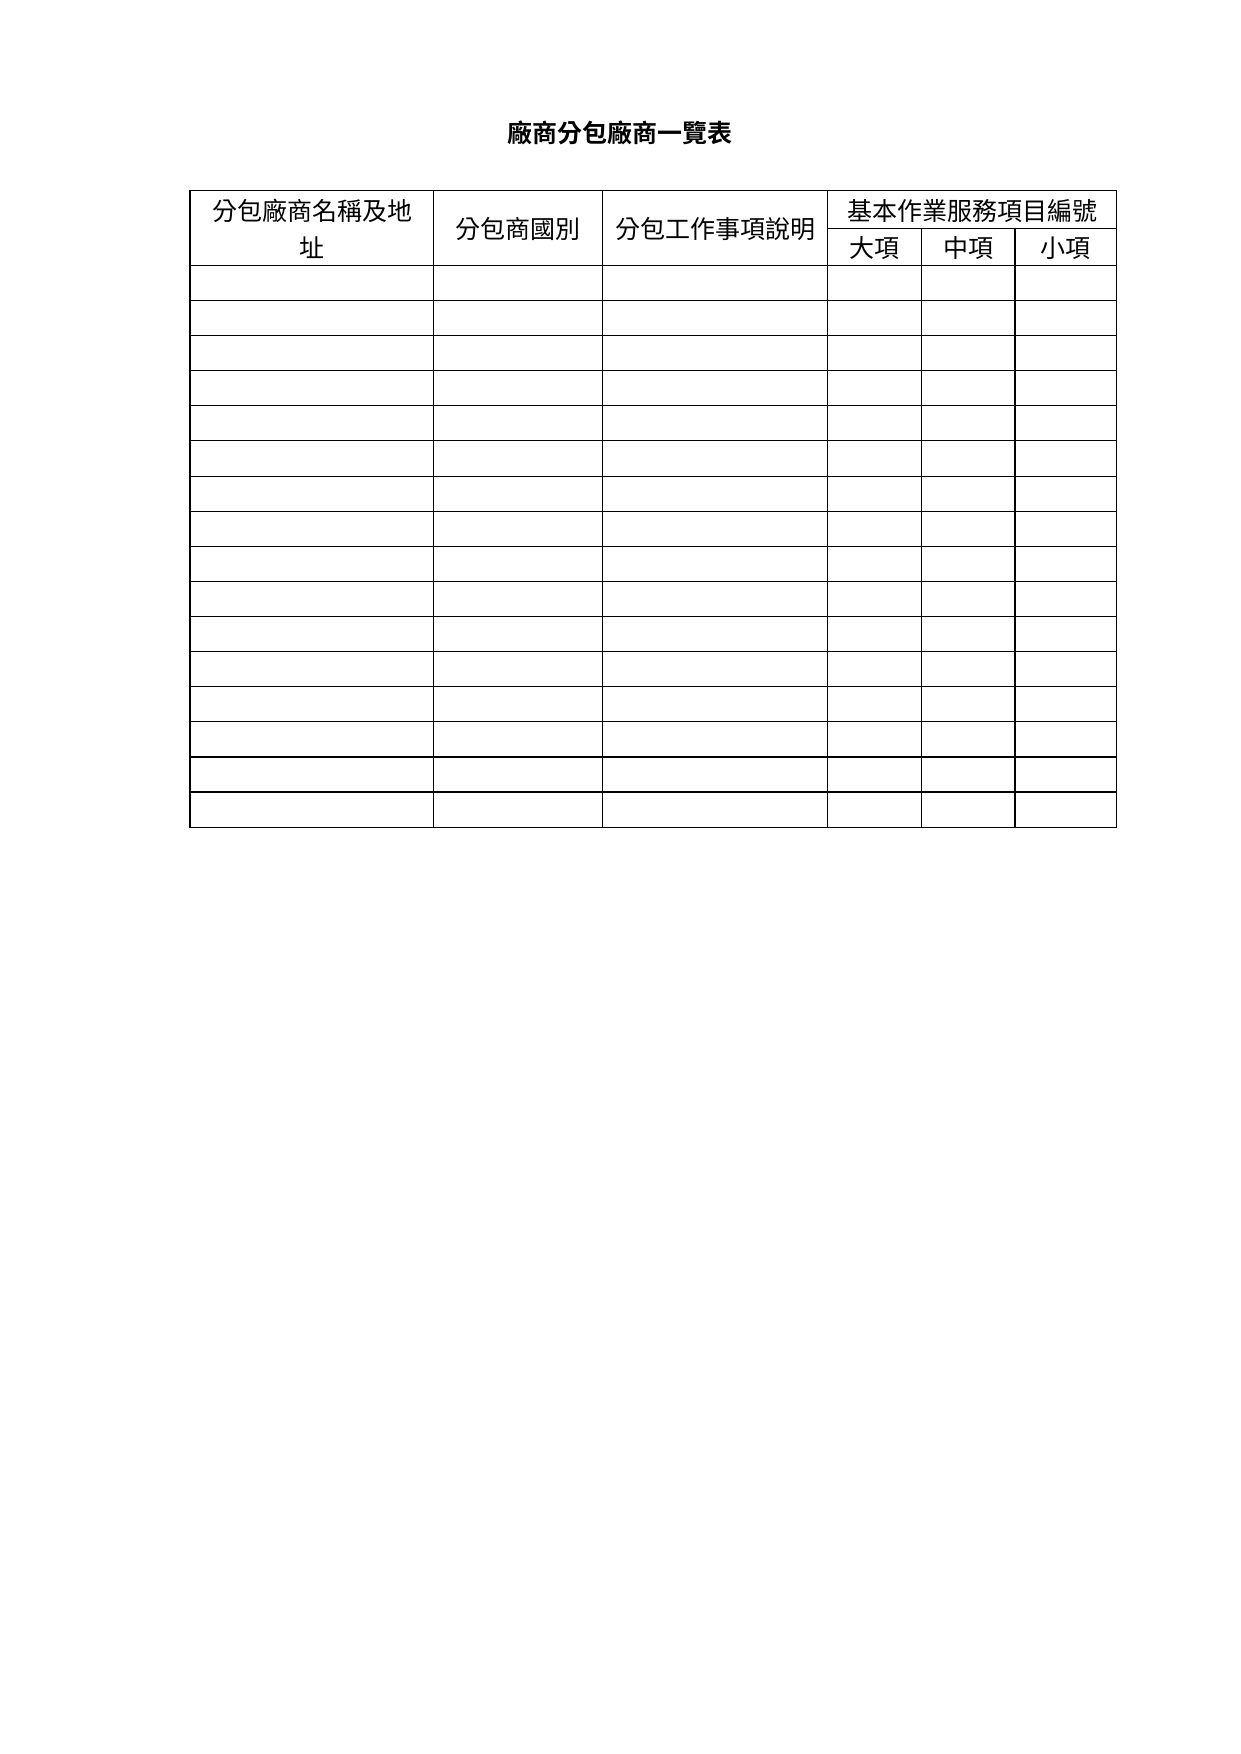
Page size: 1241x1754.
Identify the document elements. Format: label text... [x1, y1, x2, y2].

table_cell [922, 512, 1014, 546]
table_cell [434, 652, 602, 686]
table_cell [1016, 371, 1116, 405]
table_cell [434, 617, 602, 651]
table_cell [434, 406, 602, 440]
table_cell [603, 512, 827, 546]
table_cell [191, 617, 433, 651]
table_cell [828, 441, 921, 476]
table_header 分包工作事項說明 [603, 191, 827, 265]
table_cell [922, 406, 1014, 440]
table_cell [1016, 793, 1116, 827]
table_cell [191, 687, 433, 721]
table_cell [191, 793, 433, 827]
table_cell [434, 512, 602, 546]
table_cell [191, 547, 433, 581]
table_cell [828, 336, 921, 370]
table_cell [922, 793, 1014, 827]
table_cell [603, 758, 827, 791]
table_cell [922, 547, 1014, 581]
table_cell [828, 652, 921, 686]
table_cell [1016, 441, 1116, 476]
table_cell [191, 441, 433, 476]
table_cell [191, 266, 433, 300]
table_cell [191, 512, 433, 546]
table_cell [1016, 582, 1116, 616]
table_cell [828, 477, 921, 511]
table_cell [922, 758, 1014, 791]
table_cell [434, 477, 602, 511]
table_cell [603, 301, 827, 335]
table_cell [603, 793, 827, 827]
table_cell [191, 336, 433, 370]
table_cell [922, 722, 1014, 756]
table_cell [828, 617, 921, 651]
table_cell [922, 336, 1014, 370]
table_header 分包廠商名稱及地址 [191, 191, 433, 265]
table_cell [1016, 547, 1116, 581]
table_cell [434, 266, 602, 300]
table_cell [1016, 266, 1116, 300]
table_cell 大項 [828, 229, 921, 265]
table_cell [922, 441, 1014, 476]
table_cell [434, 336, 602, 370]
table_cell [434, 441, 602, 476]
table_cell [1016, 687, 1116, 721]
table_cell [191, 477, 433, 511]
table_cell [434, 301, 602, 335]
table_cell [1016, 758, 1116, 791]
table_cell [922, 617, 1014, 651]
table_cell [828, 722, 921, 756]
table_cell [828, 582, 921, 616]
table_cell [603, 441, 827, 476]
table_cell [828, 371, 921, 405]
table_cell [828, 758, 921, 791]
table_cell [434, 758, 602, 791]
table_cell [603, 687, 827, 721]
table_cell [191, 301, 433, 335]
table_cell [1016, 336, 1116, 370]
table_cell [828, 512, 921, 546]
table_cell 中項 [922, 229, 1014, 265]
table_cell [828, 406, 921, 440]
table_cell [603, 547, 827, 581]
table_cell [922, 582, 1014, 616]
table_cell [603, 722, 827, 756]
table_cell [191, 371, 433, 405]
table_cell [603, 266, 827, 300]
table_cell [1016, 477, 1116, 511]
table_cell 小項 [1016, 229, 1116, 265]
table_cell [1016, 512, 1116, 546]
table_cell [191, 406, 433, 440]
table_cell [434, 371, 602, 405]
table_cell [922, 301, 1014, 335]
table_cell [1016, 301, 1116, 335]
table_cell [1016, 722, 1116, 756]
table_header 分包商國別 [434, 191, 602, 265]
table_cell [434, 547, 602, 581]
table_cell [434, 687, 602, 721]
table_cell [603, 652, 827, 686]
table_cell [828, 266, 921, 300]
table_cell [1016, 406, 1116, 440]
table_cell [922, 266, 1014, 300]
subtitle 廠商分包廠商一覽表 [130, 87, 1110, 150]
table_cell [191, 652, 433, 686]
table_cell [191, 582, 433, 616]
table_cell [434, 582, 602, 616]
table_cell [434, 722, 602, 756]
table_cell [191, 758, 433, 791]
table_cell [603, 477, 827, 511]
table_cell [922, 687, 1014, 721]
table_cell [922, 477, 1014, 511]
table_cell [603, 582, 827, 616]
table_cell [922, 371, 1014, 405]
table_cell [828, 301, 921, 335]
table_cell [603, 336, 827, 370]
table_cell [1016, 617, 1116, 651]
table_cell [603, 371, 827, 405]
table_cell [191, 722, 433, 756]
table_cell [922, 652, 1014, 686]
table_cell [434, 793, 602, 827]
table_cell [828, 793, 921, 827]
table_cell [828, 687, 921, 721]
table_header 基本作業服務項目編號 [828, 191, 1116, 228]
table_cell [828, 547, 921, 581]
table_cell [1016, 652, 1116, 686]
table_cell [603, 406, 827, 440]
table_cell [603, 617, 827, 651]
